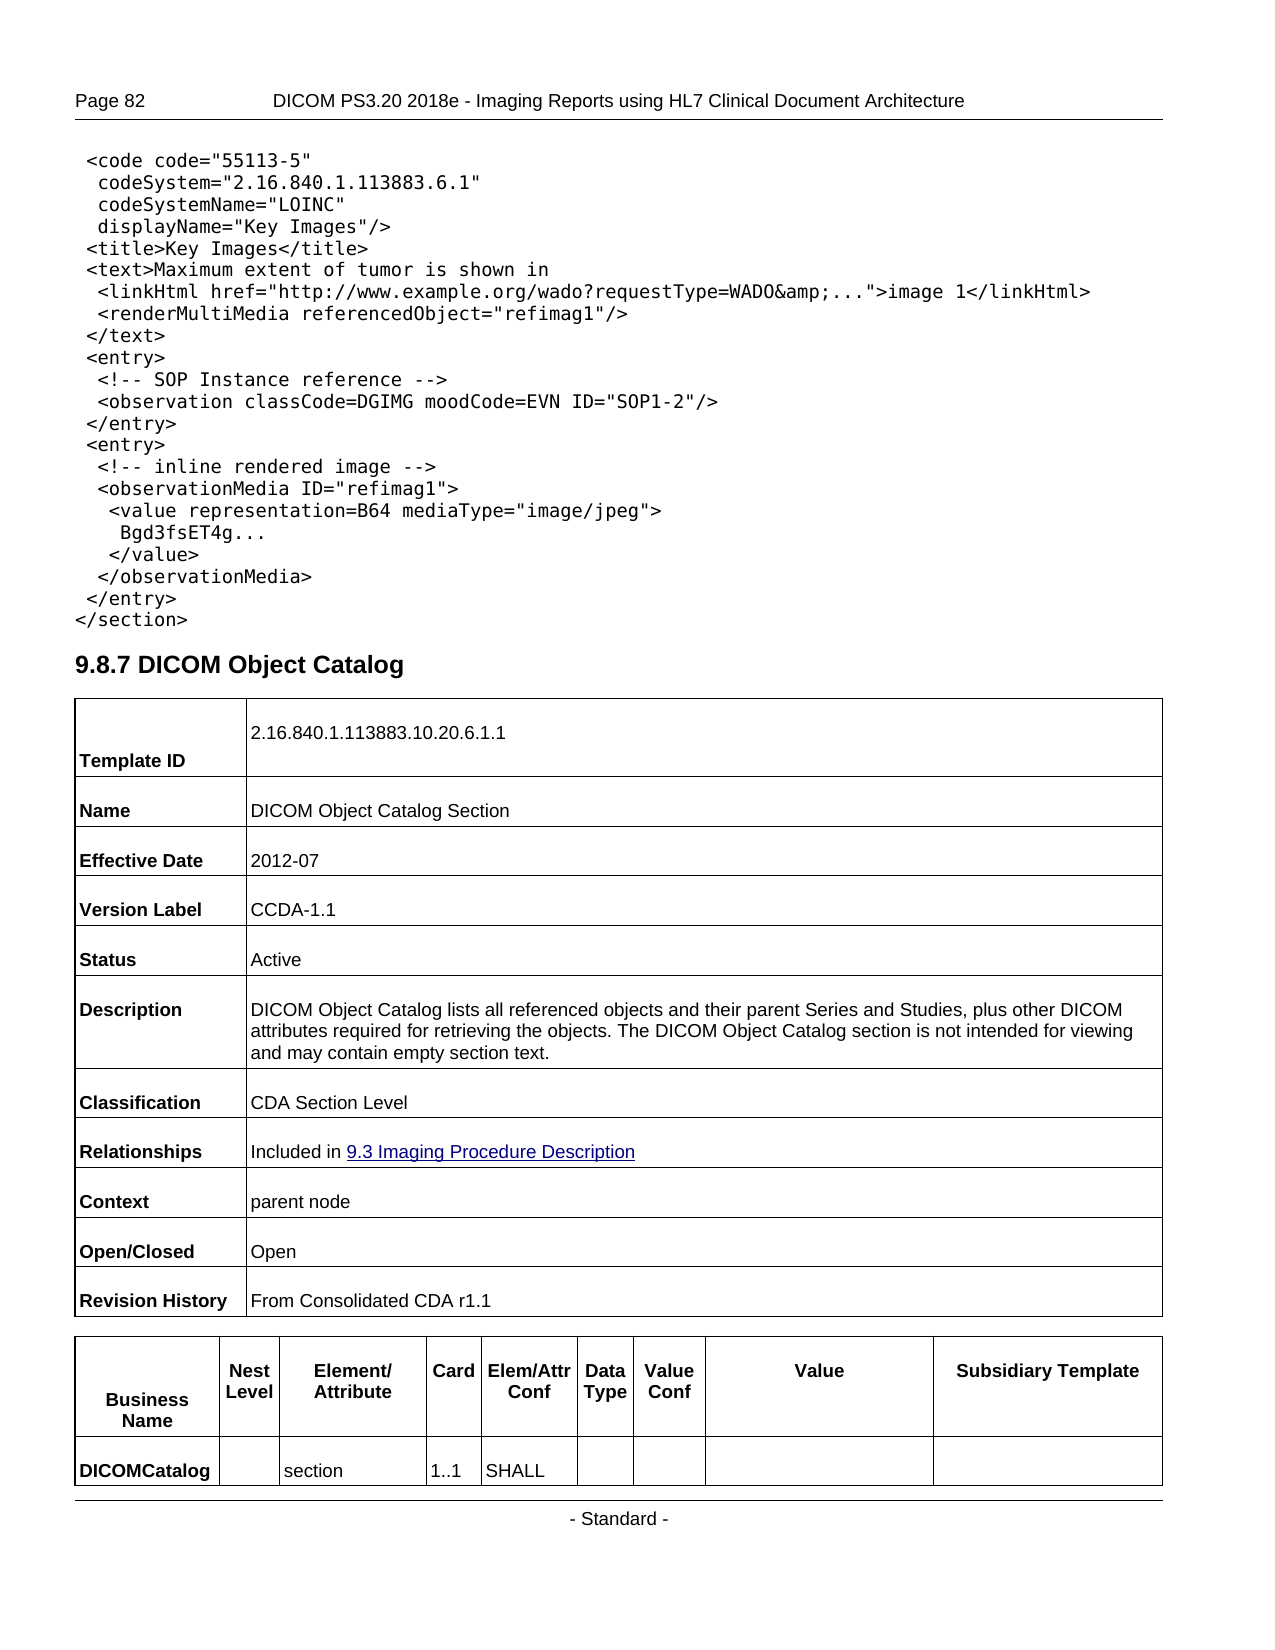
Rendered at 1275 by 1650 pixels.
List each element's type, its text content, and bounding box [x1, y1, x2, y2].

table_header Business Name [76, 1337, 219, 1436]
table_cell Effective Date [76, 827, 246, 875]
table_header Value Conf [634, 1337, 705, 1436]
table_cell [634, 1437, 705, 1485]
table_cell CDA Section Level [247, 1069, 1162, 1117]
table_cell DICOM Object Catalog Section [247, 777, 1162, 826]
table_cell Status [76, 926, 246, 975]
table_header Card [427, 1337, 481, 1436]
table_cell Name [76, 777, 246, 826]
table_cell [578, 1437, 633, 1485]
table_cell [934, 1437, 1162, 1485]
table_cell parent node [247, 1168, 1162, 1217]
table_cell 2012-07 [247, 827, 1162, 875]
table_cell Version Label [76, 876, 246, 925]
table_cell section [280, 1437, 426, 1485]
table_cell Classification [76, 1069, 246, 1117]
table_cell Active [247, 926, 1162, 975]
table_header Data Type [578, 1337, 633, 1436]
table_header Nest Level [220, 1337, 279, 1436]
table_header Template ID [76, 699, 246, 776]
table_cell Context [76, 1168, 246, 1217]
table_cell DICOM Object Catalog lists all referenced objects and their parent Series and Studies, plus other DICOM attributes required for retrieving the objects. The DICOM Object Catalog section is not intended for viewing and may contain empty section text. [247, 976, 1162, 1067]
table_cell Open/Closed [76, 1218, 246, 1266]
table_cell Open [247, 1218, 1162, 1266]
table_header Subsidiary Template [934, 1337, 1162, 1436]
text 9.8.7 DICOM Object Catalog [75, 650, 1162, 679]
table_cell Relationships [76, 1118, 246, 1167]
table_cell Description [76, 976, 246, 1067]
table_cell SHALL [482, 1437, 577, 1485]
table_cell 1..1 [427, 1437, 481, 1485]
table_cell [220, 1437, 279, 1485]
table_header Element/​Attribute [280, 1337, 426, 1436]
table_cell CCDA-1.1 [247, 876, 1162, 925]
table_header Elem/Attr Conf [482, 1337, 577, 1436]
text <code code="55113-5" codeSystem="2.16.840.1.113883.6.1" codeSystemName="LOINC" displayName="Key Images"/> <title>Key Images</title> <text>Maximum extent of tumor is shown in <linkHtml href="http://www.example.org/wado?requestType=WADO&amp;...">image 1</linkHtml> <renderMultiMedia referencedObject="refimag1"/> </text> <entry> <!-- SOP Instance reference --> <observation classCode=DGIMG moodCode=EVN ID="SOP1-2"/> </entry> <entry> <!-- inline rendered image --> <observationMedia ID="refimag1"> <value representation=B64 mediaType="image/jpeg"> Bgd3fsET4g... </value> </observationMedia> </entry> </section> [75, 150, 1162, 631]
table_cell DICOMCatalog [76, 1437, 219, 1485]
table_cell From Consolidated CDA r1.1 [247, 1267, 1162, 1316]
table_cell Included in 9.3 Imaging Procedure Description [247, 1118, 1162, 1167]
table_header 2.16.840.1.113883.​10.20.6.1.1 [247, 699, 1162, 776]
table_header Value [706, 1337, 933, 1436]
table_cell [706, 1437, 933, 1485]
table_cell Revision History [76, 1267, 246, 1316]
